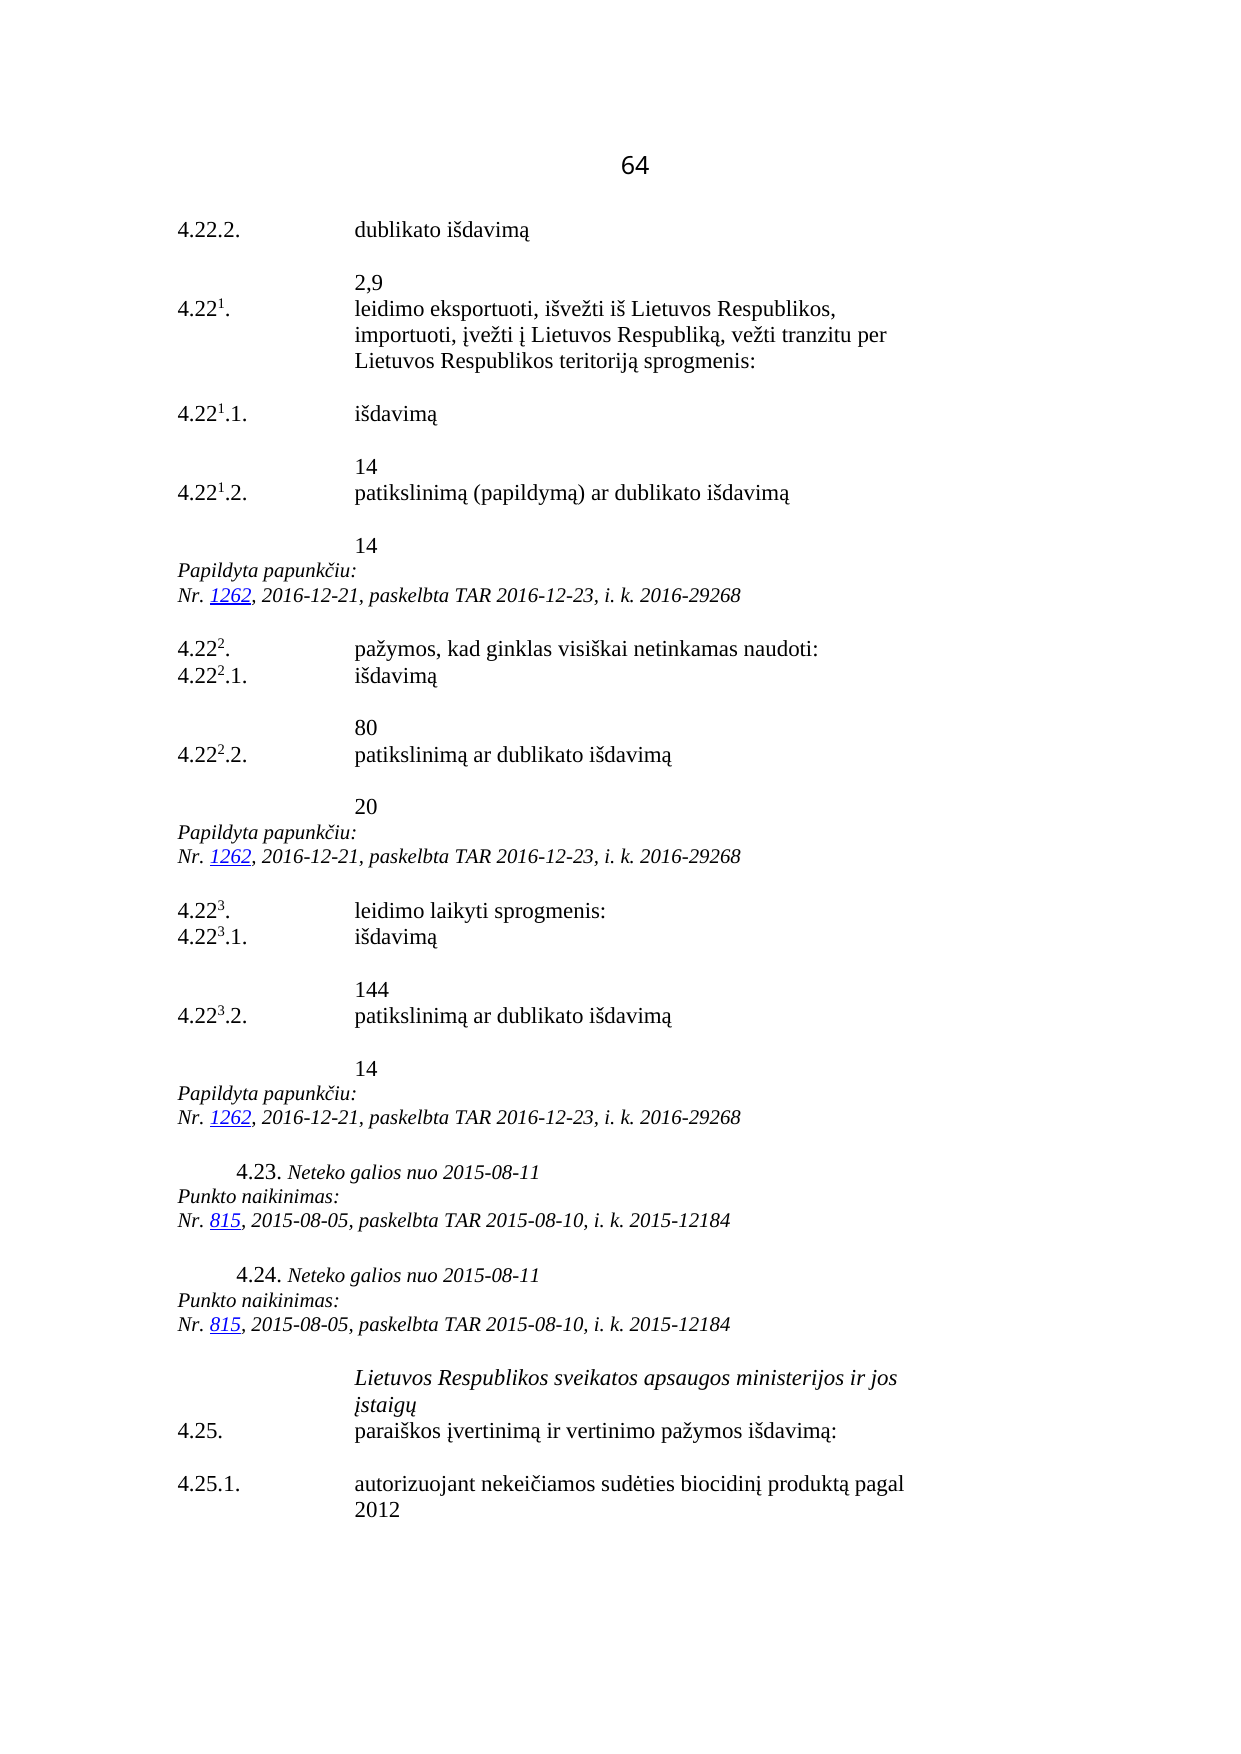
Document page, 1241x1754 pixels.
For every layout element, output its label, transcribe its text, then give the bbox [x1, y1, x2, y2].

text 4.24. Neteko galios nuo 2015-08-11 [177, 1261, 1093, 1288]
text Nr. 815, 2015-08-05, paskelbta TAR 2015-08-10, i. k. 2015-12184 [177, 1208, 1093, 1232]
text 4.23. Neteko galios nuo 2015-08-11 [177, 1158, 1093, 1184]
text Punkto naikinimas: [177, 1288, 1093, 1312]
text 4.222. pažymos, kad ginklas visiškai netinkamas naudoti: [177, 635, 945, 662]
text Punkto naikinimas: [177, 1184, 1093, 1208]
text 4.25.1. autorizuojant nekeičiamos sudėties biocidinį produktą pagal 2012 [177, 1470, 945, 1523]
text Lietuvos Respublikos teritoriją sprogmenis: [354, 348, 945, 400]
text importuoti, įvežti į Lietuvos Respubliką, vežti tranzitu per [354, 321, 945, 348]
text 4.223.2. patikslinimą ar dublikato išdavimą 14 [177, 1002, 945, 1081]
text Nr. 1262, 2016-12-21, paskelbta TAR 2016-12-23, i. k. 2016-29268 [177, 582, 1093, 607]
text Nr. 1262, 2016-12-21, paskelbta TAR 2016-12-23, i. k. 2016-29268 [177, 1105, 1093, 1129]
text Papildyta papunkčiu: [177, 558, 1093, 582]
text Nr. 815, 2015-08-05, paskelbta TAR 2015-08-10, i. k. 2015-12184 [177, 1312, 1093, 1336]
text 4.222.2. patikslinimą ar dublikato išdavimą 20 [177, 741, 945, 820]
text 4.22.2. dublikato išdavimą 2,9 [177, 216, 945, 295]
text Nr. 1262, 2016-12-21, paskelbta TAR 2016-12-23, i. k. 2016-29268 [177, 844, 1093, 868]
text 4.221.2. patikslinimą (papildymą) ar dublikato išdavimą 14 [177, 479, 945, 558]
text 4.223.1. išdavimą 144 [177, 923, 945, 1002]
text 4.221. leidimo eksportuoti, išvežti iš Lietuvos Respublikos, [177, 295, 945, 321]
text Lietuvos Respublikos sveikatos apsaugos ministerijos ir jos įstaigų [354, 1364, 945, 1417]
text Papildyta papunkčiu: [177, 820, 1093, 844]
text 4.223. leidimo laikyti sprogmenis: [177, 897, 945, 923]
text 4.222.1. išdavimą 80 [177, 662, 945, 741]
text Papildyta papunkčiu: [177, 1081, 1093, 1105]
text 4.25. paraiškos įvertinimą ir vertinimo pažymos išdavimą: [177, 1417, 945, 1470]
text 4.221.1. išdavimą 14 [177, 400, 945, 479]
